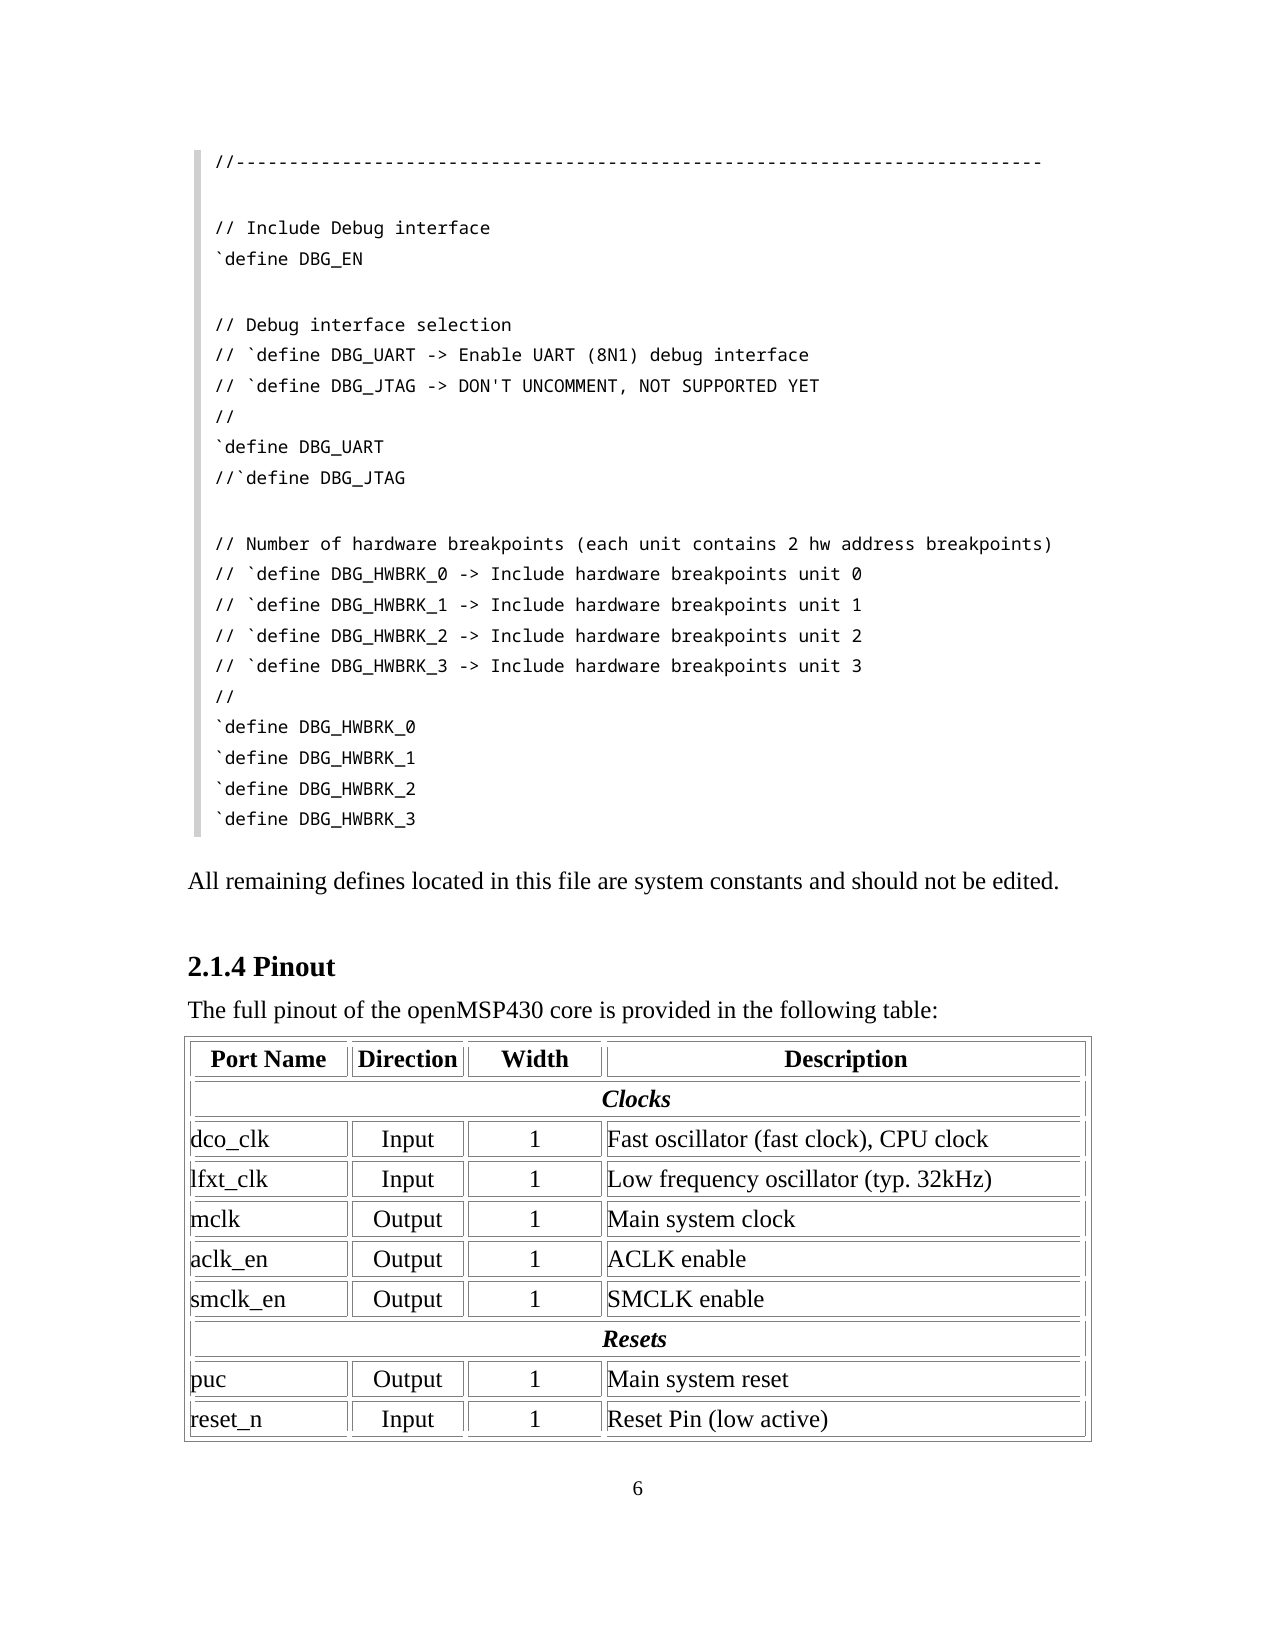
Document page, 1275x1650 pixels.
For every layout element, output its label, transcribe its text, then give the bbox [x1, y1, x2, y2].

table_cell Output [350, 1236, 466, 1276]
table_cell mclk [187, 1196, 349, 1236]
table_cell Clocks [187, 1076, 1088, 1116]
table_cell lfxt_clk [187, 1156, 349, 1196]
text 2.1.4 Pinout [187, 949, 1088, 982]
table_cell Reset Pin (low active) [604, 1396, 1088, 1436]
table_cell Resets [187, 1316, 1088, 1356]
table_cell Output [350, 1196, 466, 1236]
table_cell 1 [466, 1117, 604, 1156]
table_cell Input [350, 1117, 466, 1156]
table_cell Output [350, 1357, 466, 1396]
table_cell 1 [466, 1276, 604, 1316]
table_header //---------------------------------------------------------------------------- // Include Debug interface `define DBG_EN // Debug interface selection // `define DBG_UART -> Enable UART (8N1) debug interface // `define DBG_JTAG -> DON'T UNCOMMENT, NOT SUPPORTED YET // `define DBG_UART //`define DBG_JTAG // Number of hardware breakpoints (each unit contains 2 hw address breakpoints) // `define DBG_HWBRK_0 -> Include hardware breakpoints unit 0 // `define DBG_HWBRK_1 -> Include hardware breakpoints unit 1 // `define DBG_HWBRK_2 -> Include hardware breakpoints unit 2 // `define DBG_HWBRK_3 -> Include hardware breakpoints unit 3 // `define DBG_HWBRK_0 `define DBG_HWBRK_1 `define DBG_HWBRK_2 `define DBG_HWBRK_3 [214, 150, 1275, 837]
table_cell puc [187, 1356, 349, 1396]
table_cell Input [350, 1396, 466, 1436]
table_cell reset_n [187, 1396, 349, 1436]
table_cell dco_clk [187, 1116, 349, 1156]
table_cell 1 [466, 1196, 604, 1236]
table_cell Output [350, 1276, 466, 1316]
table_cell 1 [466, 1236, 604, 1276]
table_header Width [466, 1037, 604, 1076]
text The full pinout of the openMSP430 core is provided in the following table: [187, 995, 1088, 1023]
table_header [201, 150, 214, 837]
table_cell SMCLK enable [604, 1276, 1088, 1316]
table_cell aclk_en [187, 1236, 349, 1276]
table_header [194, 150, 201, 837]
table_cell Input [350, 1156, 466, 1196]
table_cell 1 [466, 1357, 604, 1396]
text All remaining defines located in this file are system constants and should not be edited. [187, 837, 1088, 895]
table_cell Main system clock [604, 1196, 1088, 1236]
table_cell Low frequency oscillator (typ. 32kHz) [604, 1156, 1088, 1196]
table_header Port Name [187, 1037, 349, 1076]
table_header Description [604, 1037, 1088, 1076]
table_cell ACLK enable [604, 1236, 1088, 1276]
table_header [187, 150, 194, 837]
table_cell Fast oscillator (fast clock), CPU clock [604, 1116, 1088, 1156]
table_cell 1 [466, 1396, 604, 1436]
table_cell Main system reset [604, 1356, 1088, 1396]
table_cell 1 [466, 1156, 604, 1196]
table_header Direction [350, 1037, 466, 1076]
table_cell smclk_en [187, 1276, 349, 1316]
